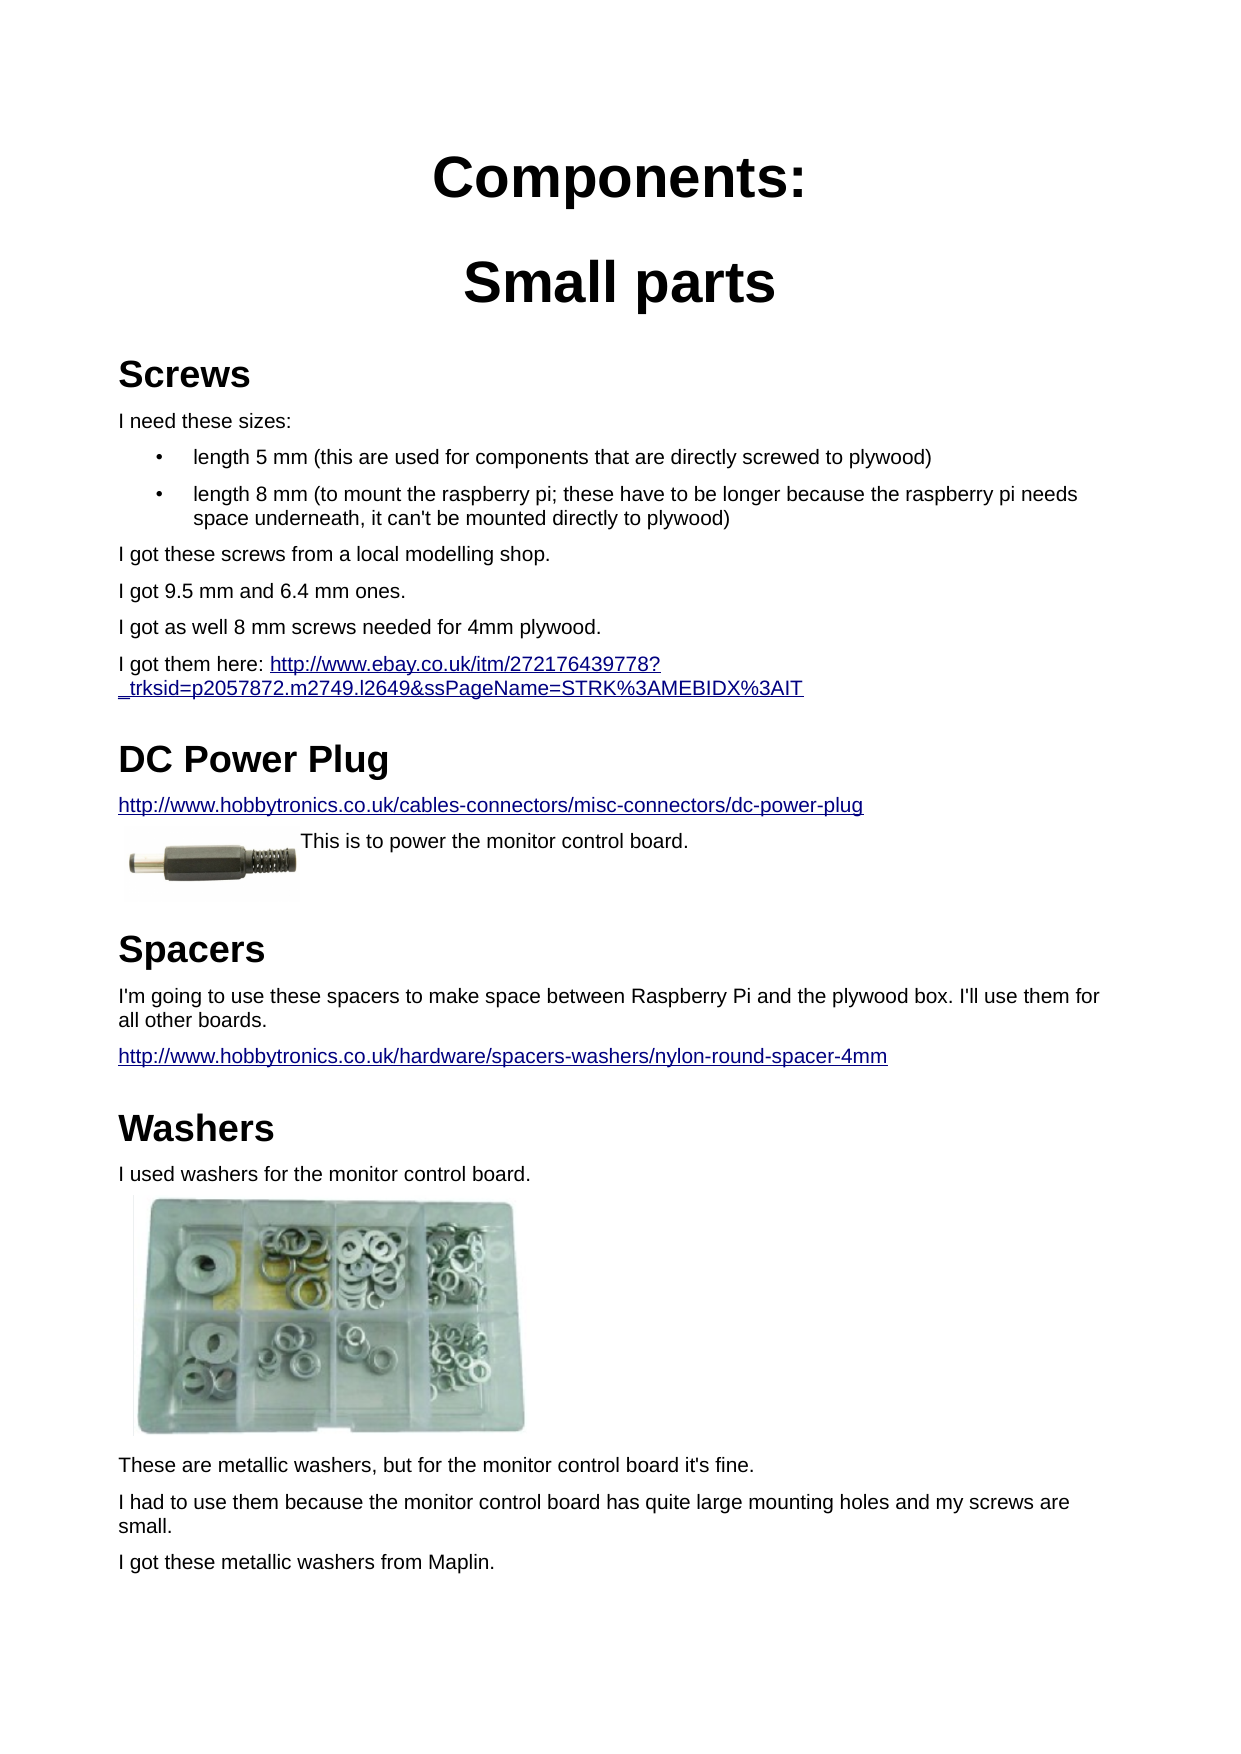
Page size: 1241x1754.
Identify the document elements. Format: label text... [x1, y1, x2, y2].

text I got these metallic washers from Maplin. [118, 1550, 1122, 1574]
text http://www.hobbytronics.co.uk/cables-connectors/misc-connectors/dc-power-plug [118, 793, 1122, 817]
text I used washers for the monitor control board. [118, 1161, 1122, 1185]
text I got these screws from a local modelling shop. [118, 542, 1122, 566]
subtitle Washers [118, 1105, 1122, 1149]
list length 8 mm (to mount the raspberry pi; these have to be longer because the raspberry pi needs space underneath, it can't be mounted directly to plywood) [156, 481, 1122, 529]
text I had to use them because the monitor control board has quite large mounting holes and my screws are small. [118, 1489, 1122, 1537]
subtitle Spacers [118, 927, 1122, 971]
text I'm going to use these spacers to make space between Raspberry Pi and the plywood box. I'll use them for all other boards. [118, 983, 1122, 1031]
picture [133, 1195, 530, 1436]
subtitle DC Power Plug [118, 737, 1122, 780]
text I got them here: http://www.ebay.co.uk/itm/272176439778?_trksid=p2057872.m2749.l2649&ssPageName=STRK%3AMEBIDX%3AIT [118, 651, 1122, 699]
text I need these sizes: [118, 408, 1122, 432]
text This is to power the monitor control board. [300, 829, 1122, 853]
list length 5 mm (this are used for components that are directly screwed to plywood) [156, 445, 1122, 469]
title Components: [118, 143, 1122, 210]
text These are metallic washers, but for the monitor control board it's fine. [118, 1453, 1122, 1477]
text I got as well 8 mm screws needed for 4mm plywood. [118, 615, 1122, 639]
subtitle Screws [118, 352, 1122, 396]
text I got 9.5 mm and 6.4 mm ones. [118, 578, 1122, 602]
title Small parts [118, 248, 1122, 315]
text http://www.hobbytronics.co.uk/hardware/spacers-washers/nylon-round-spacer-4mm [118, 1044, 1122, 1068]
picture [123, 826, 300, 902]
